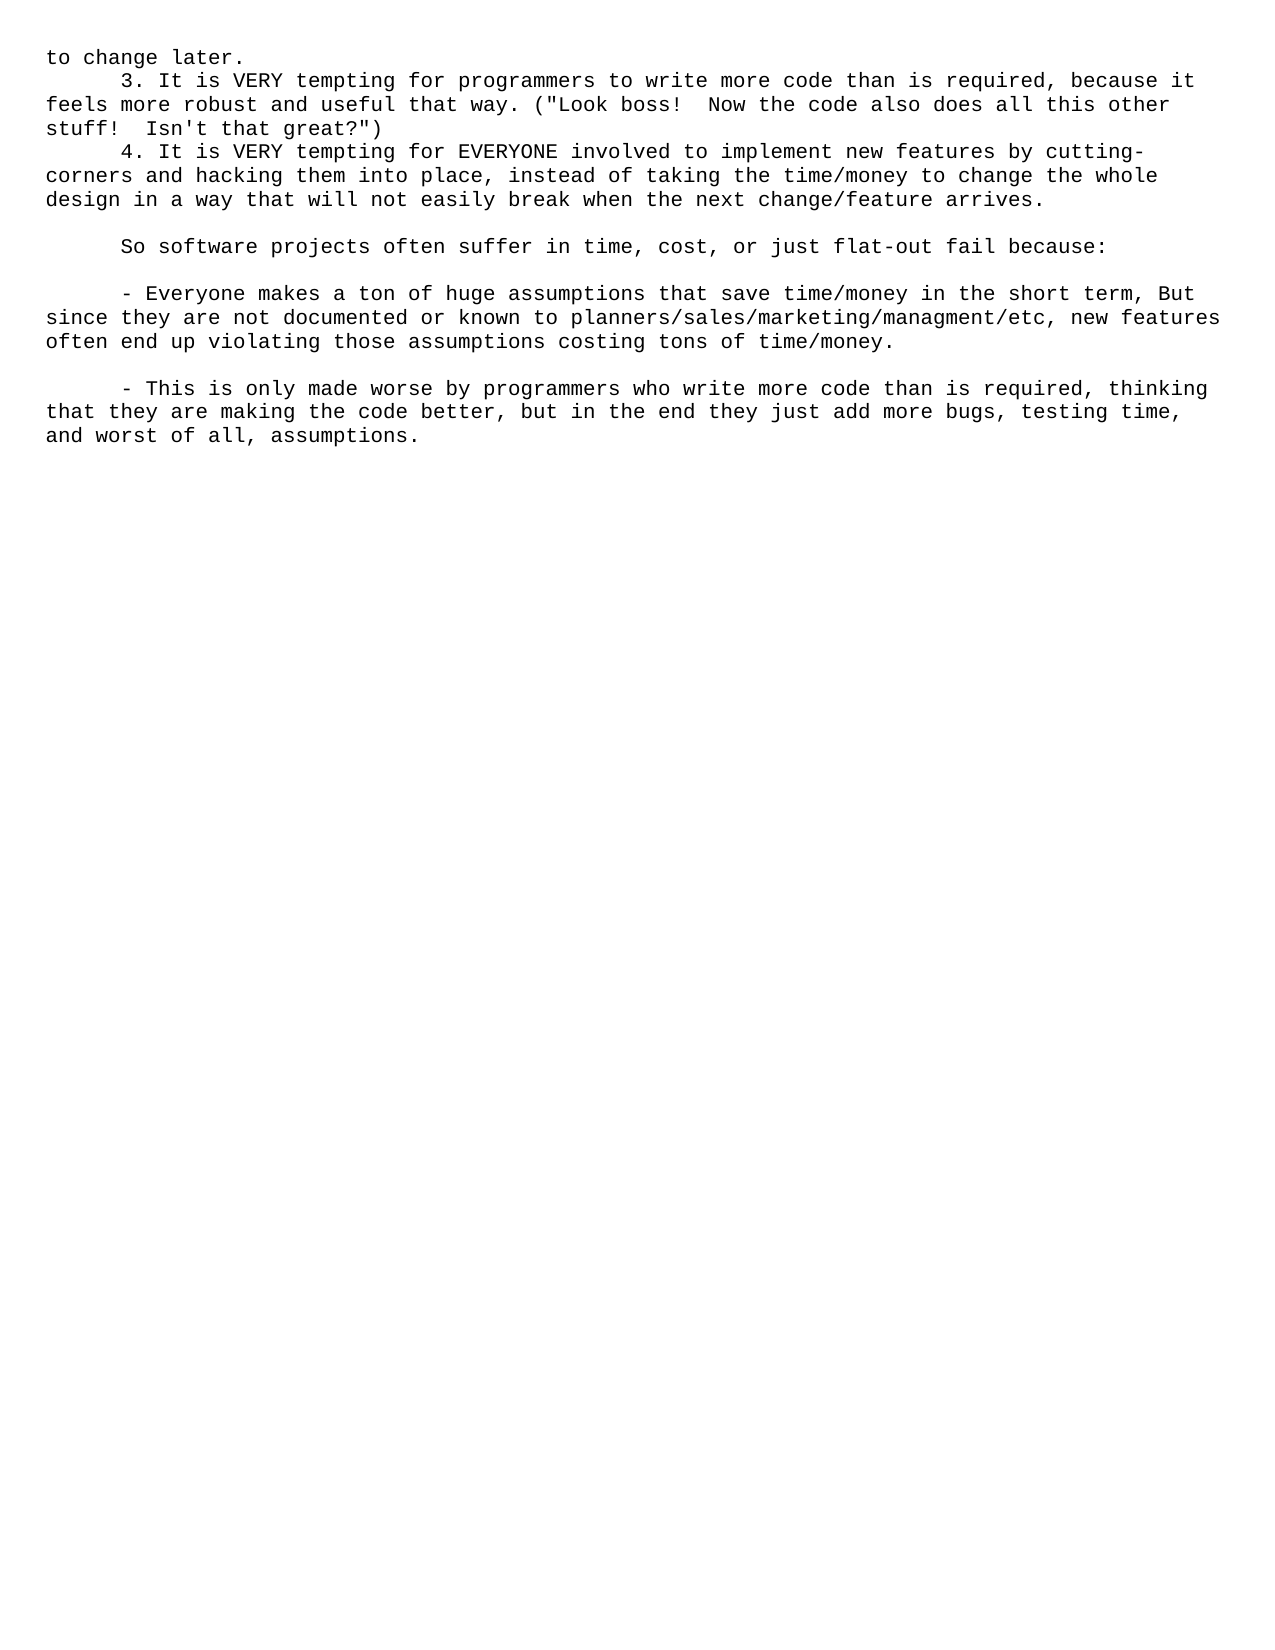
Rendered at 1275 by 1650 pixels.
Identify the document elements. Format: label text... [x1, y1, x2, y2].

text - This is only made worse by programmers who write more code than is required, thinking that they are making the code better, but in the end they just add more bugs, testing time, and worst of all, assumptions. [45, 378, 1223, 449]
text 3. It is VERY tempting for programmers to write more code than is required, because it feels more robust and useful that way. ("Look boss! Now the code also does all this other stuff! Isn't that great?") [45, 71, 1223, 141]
text 4. It is VERY tempting for EVERYONE involved to implement new features by cutting-corners and hacking them into place, instead of taking the time/money to change the whole design in a way that will not easily break when the next change/feature arrives. [45, 141, 1223, 212]
text to change later. [45, 47, 1223, 71]
text So software projects often suffer in time, cost, or just flat-out fail because: [45, 236, 1223, 260]
text - Everyone makes a ton of huge assumptions that save time/money in the short term, But since they are not documented or known to planners/sales/marketing/managment/etc, new features often end up violating those assumptions costing tons of time/money. [45, 283, 1223, 354]
